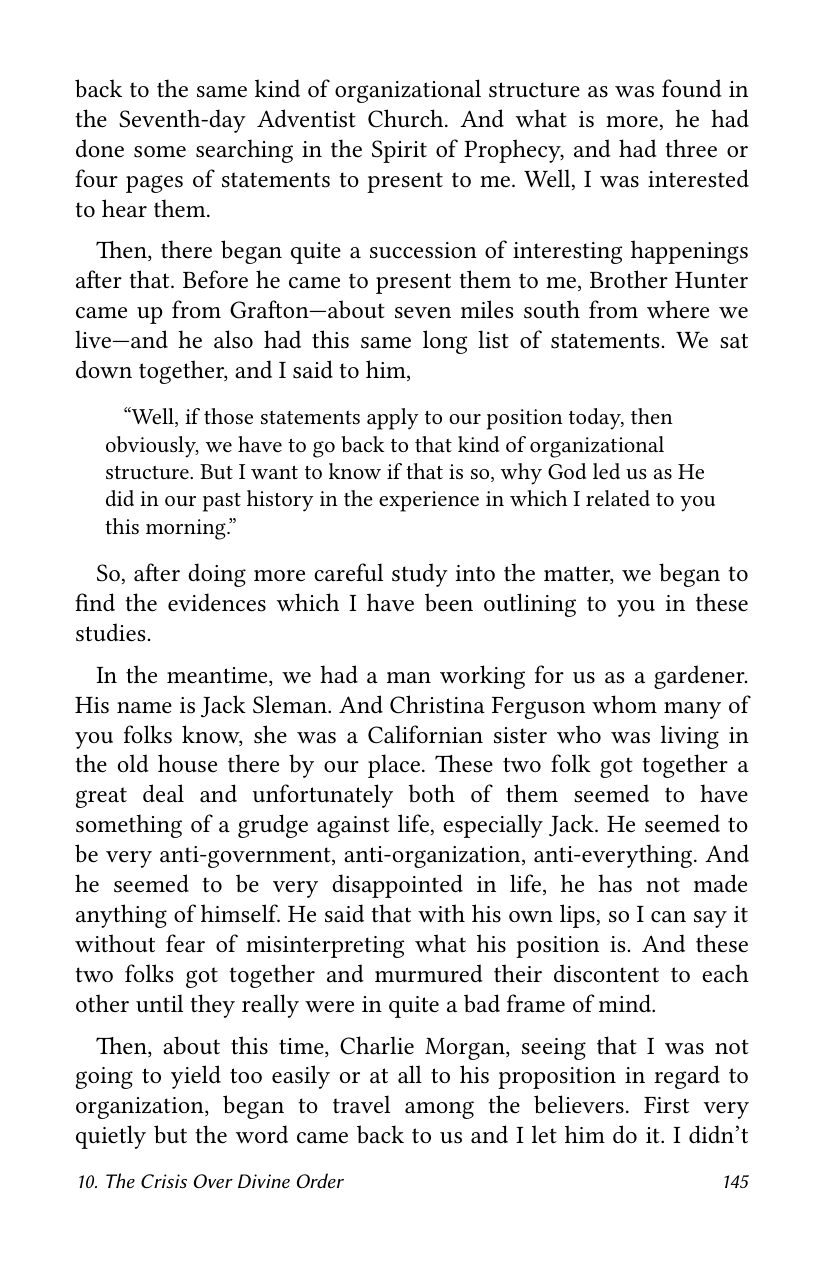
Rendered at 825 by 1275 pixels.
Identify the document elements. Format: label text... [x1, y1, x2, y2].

text “Well, if those statements apply to our position today, then obviously, we have to go back to that kind of organizational structure. But I want to know if that is so, why God led us as He did in our past history in the experience in which I related to you this morning.” [105, 404, 720, 540]
text Then, there began quite a succession of interesting happenings after that. Before he came to present them to me, Brother Hunter came up from Grafton—about seven miles south from where we live—and he also had this same long list of statements. We sat down together, and I said to him, [75, 237, 750, 385]
text So, after doing more careful study into the matter, we began to find the evidences which I have been outlining to you in these studies. [75, 559, 750, 647]
text back to the same kind of organizational structure as was found in the Seventh-day Adventist Church. And what is more, he had done some searching in the Spirit of Prophecy, and had three or four pages of statements to present to me. Well, I was interested to hear them. [75, 75, 750, 223]
text In the meantime, we had a man working for us as a gardener. His name is Jack Sleman. And Christina Ferguson whom many of you folks know, she was a Californian sister who was living in the old house there by our place. These two folk got together a great deal and unfortunately both of them seemed to have something of a grudge against life, especially Jack. He seemed to be very anti-government, anti-organization, anti-everything. And he seemed to be very disappointed in life, he has not made anything of himself. He said that with his own lips, so I can say it without fear of misinterpreting what his position is. And these two folks got together and murmured their discontent to each other until they really were in quite a bad frame of mind. [75, 661, 750, 1018]
text Then, about this time, Charlie Morgan, seeing that I was not going to yield too easily or at all to his proposition in regard to organization, began to travel among the believers. First very quietly but the word came back to us and I let him do it. I didn’t [75, 1032, 750, 1150]
